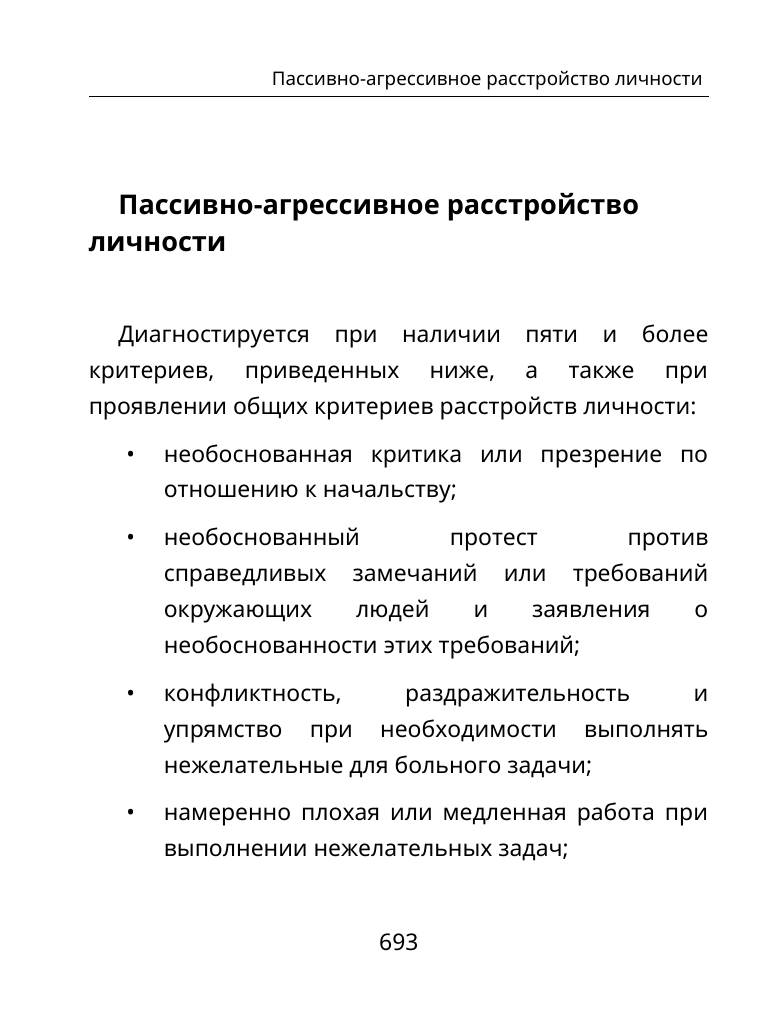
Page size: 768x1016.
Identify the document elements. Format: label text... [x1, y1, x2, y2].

subtitle Пассивно-агрессивное расстройство личности [88, 185, 709, 259]
text Диагностируется при наличии пяти и более критериев, приведенных ниже, а также при проявлении общих критериев расстройств личности: [88, 318, 709, 421]
list необоснованная критика или презрение по отношению к начальству; [126, 437, 709, 505]
list конфликтность, раздражительность и упрямство при необходимости выполнять нежелательные для больного задачи; [126, 677, 709, 780]
list необоснованный протест против справедливых замечаний или требований окружающих людей и заявления о необоснованности этих требований; [126, 521, 709, 660]
list намеренно плохая или медленная работа при выполнении нежелательных задач; [126, 796, 709, 863]
